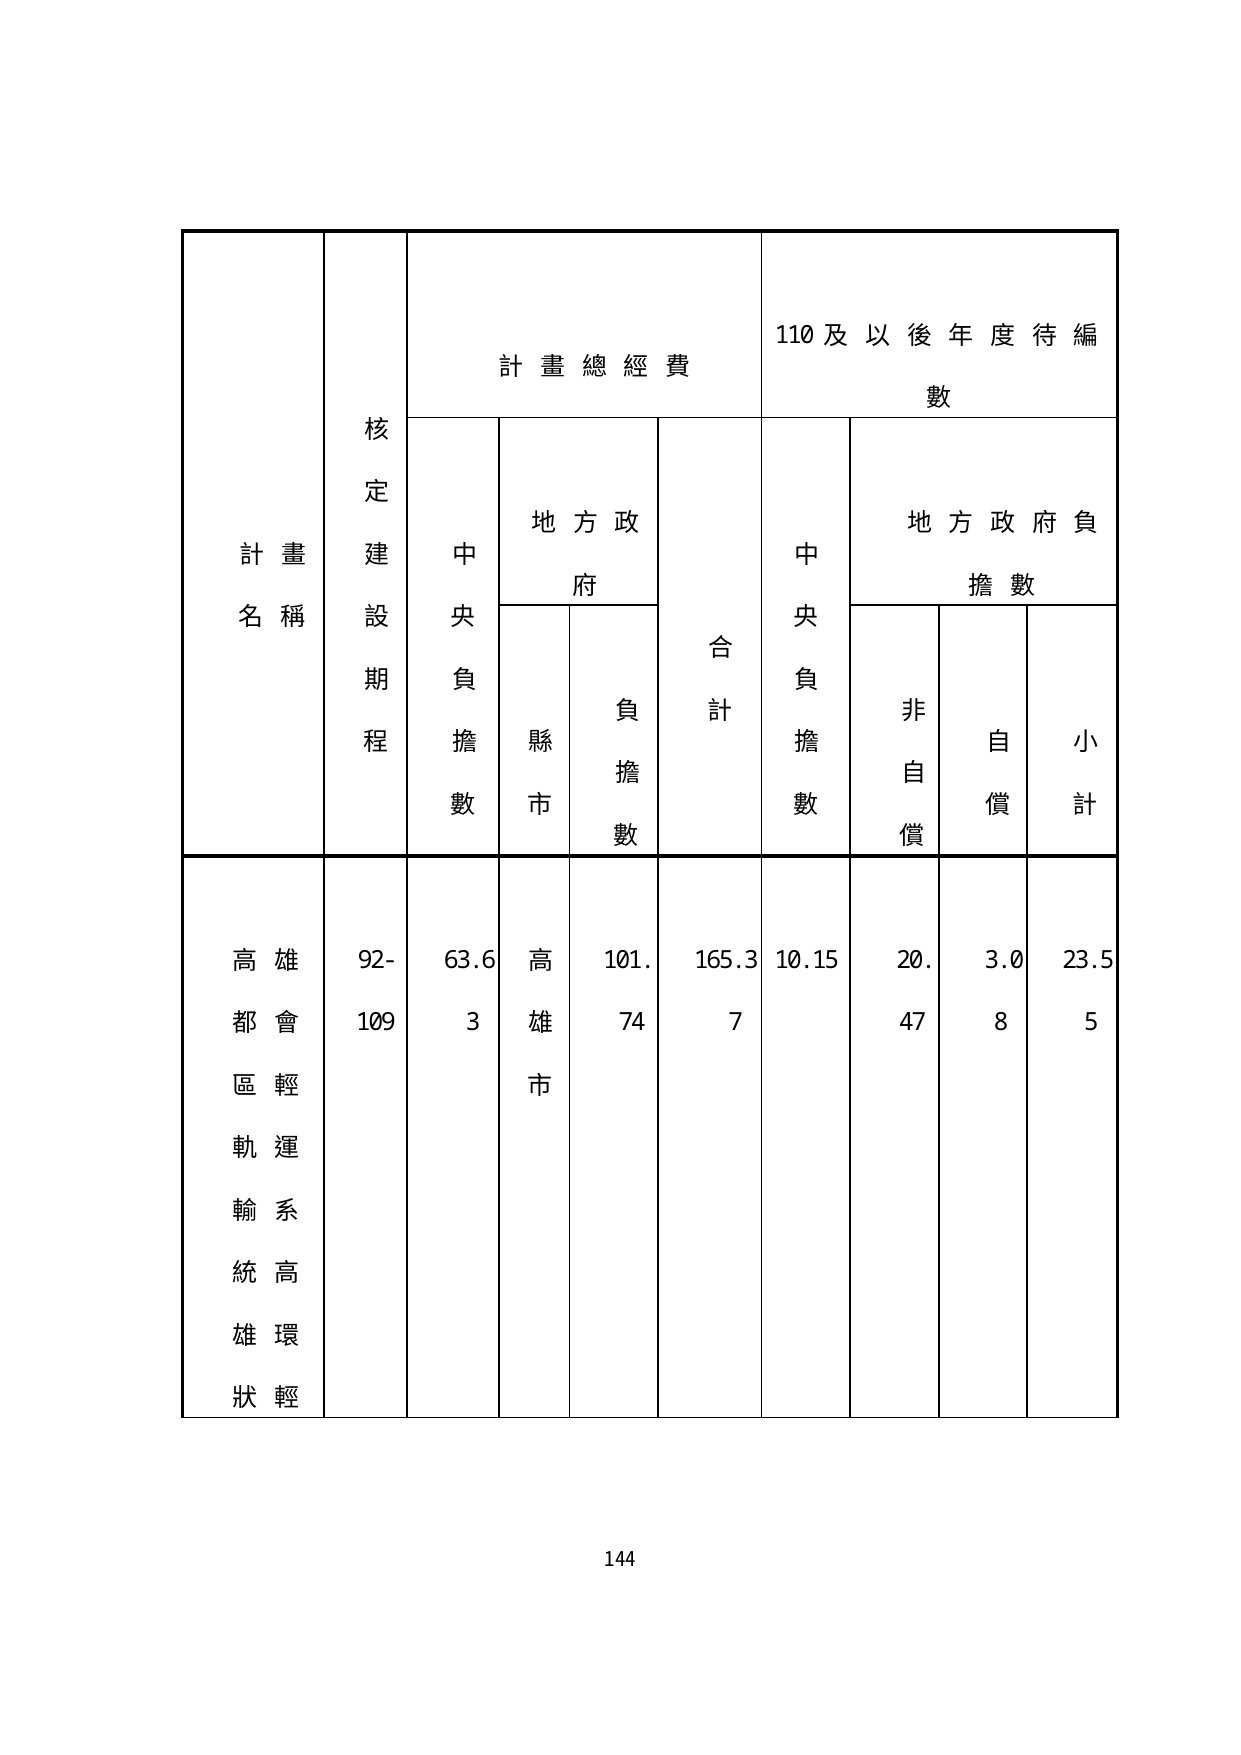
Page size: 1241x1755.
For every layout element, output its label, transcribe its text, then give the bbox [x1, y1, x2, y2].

table_header 計畫名稱 [184, 233, 323, 854]
table_cell 非自償 [851, 606, 938, 854]
table_header 計畫總經費 [408, 233, 761, 417]
table_cell 地方政府 [500, 418, 657, 604]
table_cell 合計 [659, 418, 761, 854]
table_cell 地方政府負擔數 [851, 418, 1116, 604]
table_cell 23.55 [1028, 858, 1116, 1417]
table_header 110及以後年度待編數 [762, 233, 1116, 417]
table_cell 小計 [1028, 606, 1116, 854]
table_cell 101.74 [570, 858, 657, 1417]
table_cell 高雄市 [500, 858, 569, 1417]
table_cell 負擔數 [570, 606, 657, 854]
table_cell 3.08 [940, 858, 1026, 1417]
table_cell 自償 [940, 606, 1026, 854]
table_header 核定建設期程 [325, 233, 406, 854]
table_cell 63.63 [408, 858, 498, 1417]
table_cell 10.15 [762, 858, 849, 1417]
table_cell 中央 負擔數 [408, 418, 498, 854]
table_cell 高雄都會區輕軌運輸系統高雄環狀輕 [184, 858, 323, 1417]
table_cell 165.37 [659, 858, 761, 1417]
table_cell 92-109 [325, 858, 406, 1417]
table_cell 20.47 [851, 858, 938, 1417]
table_cell 縣市 [500, 606, 569, 854]
table_cell 中央 負擔數 [762, 418, 849, 854]
